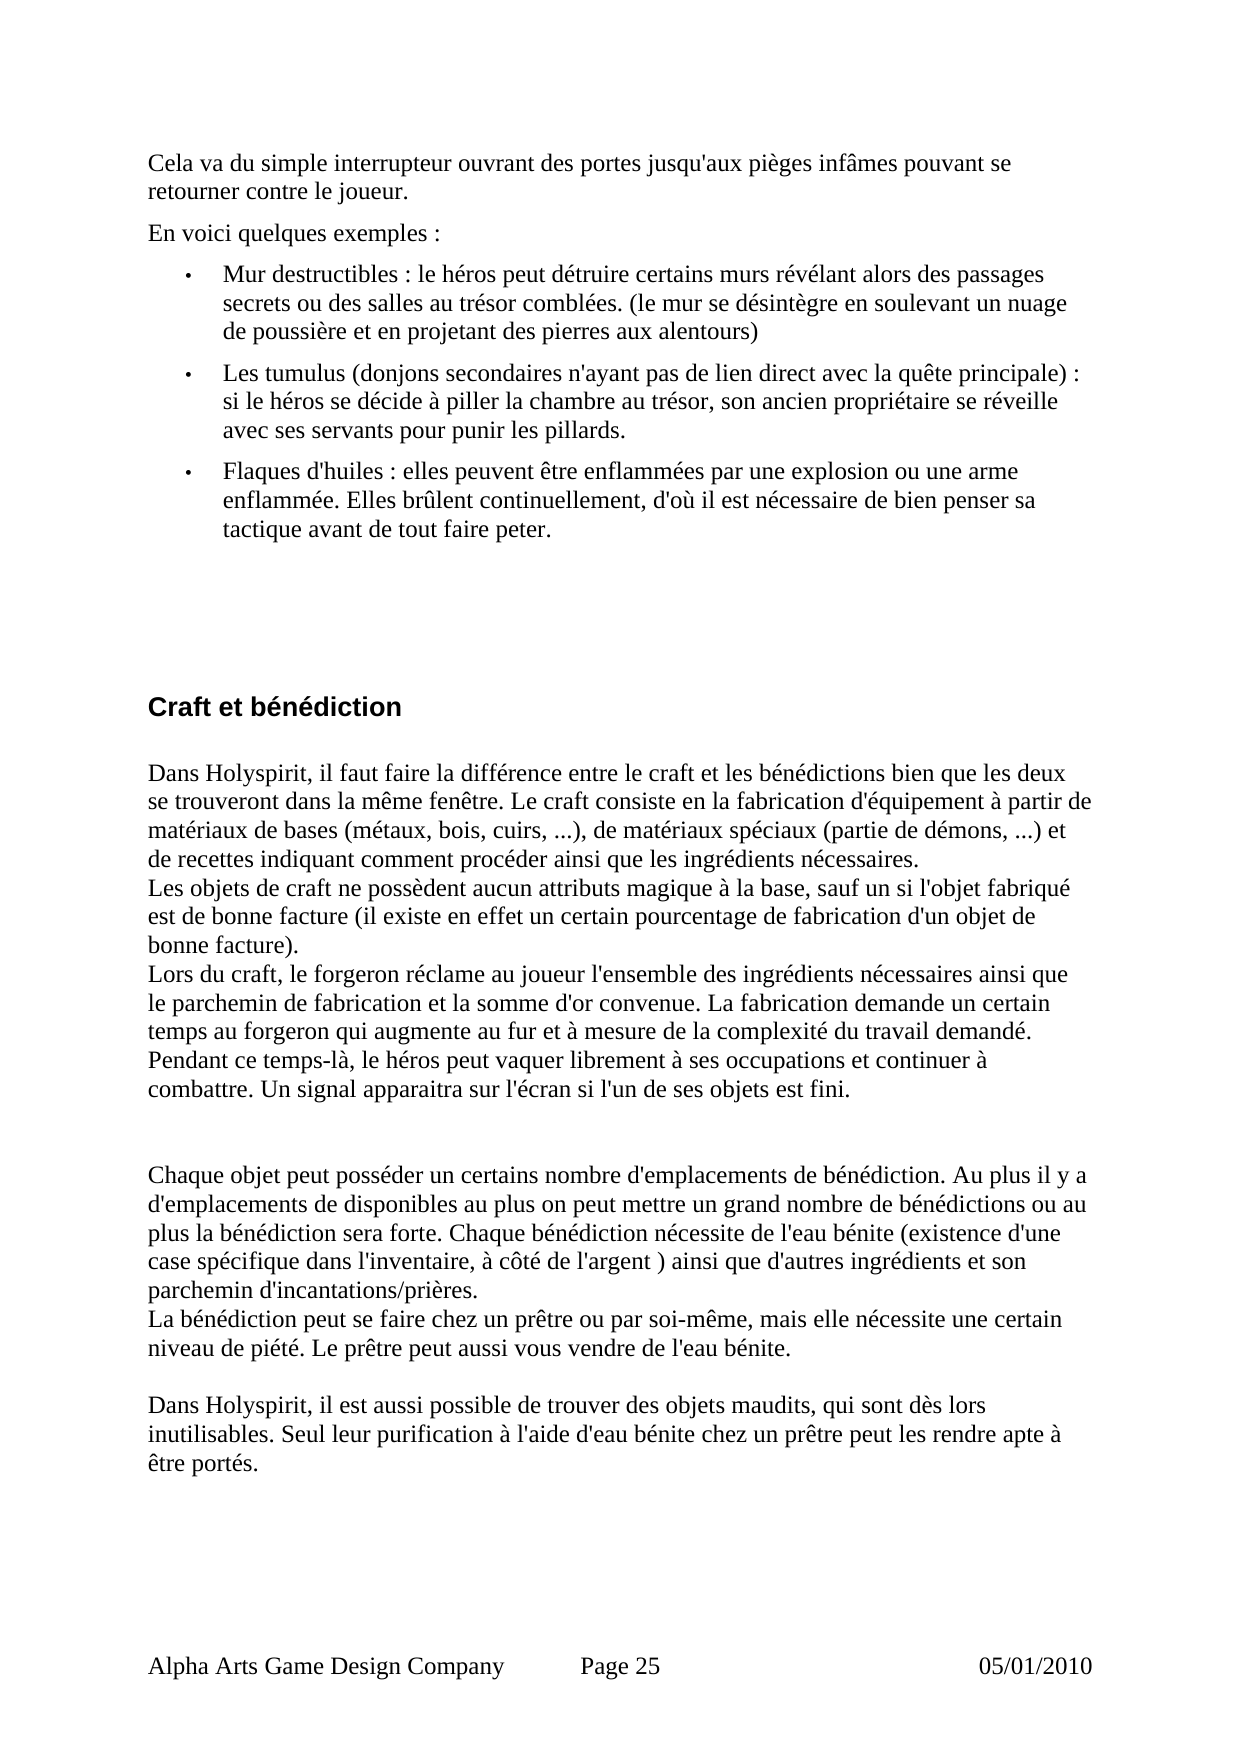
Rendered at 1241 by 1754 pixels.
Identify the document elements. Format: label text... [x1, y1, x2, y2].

list Mur destructibles : le héros peut détruire certains murs révélant alors des passages secrets ou des salles au trésor comblées. (le mur se désintègre en soulevant un nuage de poussière et en projetant des pierres aux alentours) [185, 259, 1092, 345]
list Flaques d'huiles : elles peuvent être enflammées par une explosion ou une arme enflammée. Elles brûlent continuellement, d'où il est nécessaire de bien penser sa tactique avant de tout faire peter. [185, 456, 1092, 543]
text Lors du craft, le forgeron réclame au joueur l'ensemble des ingrédients nécessaires ainsi que le parchemin de fabrication et la somme d'or convenue. La fabrication demande un certain temps au forgeron qui augmente au fur et à mesure de la complexité du travail demandé. Pendant ce temps-là, le héros peut vaquer librement à ses occupations et continuer à combattre. Un signal apparaitra sur l'écran si l'un de ses objets est fini. [148, 959, 1092, 1103]
text Chaque objet peut posséder un certains nombre d'emplacements de bénédiction. Au plus il y a d'emplacements de disponibles au plus on peut mettre un grand nombre de bénédictions ou au plus la bénédiction sera forte. Chaque bénédiction nécessite de l'eau bénite (existence d'une case spécifique dans l'inventaire, à côté de l'argent ) ainsi que d'autres ingrédients et son parchemin d'incantations/prières. [148, 1160, 1092, 1304]
text La bénédiction peut se faire chez un prêtre ou par soi-même, mais elle nécessite une certain niveau de piété. Le prêtre peut aussi vous vendre de l'eau bénite. [148, 1304, 1092, 1361]
text Dans Holyspirit, il faut faire la différence entre le craft et les bénédictions bien que les deux se trouveront dans la même fenêtre. Le craft consiste en la fabrication d'équipement à partir de matériaux de bases (métaux, bois, cuirs, ...), de matériaux spéciaux (partie de démons, ...) et de recettes indiquant comment procéder ainsi que les ingrédients nécessaires. [148, 758, 1092, 873]
text Les objets de craft ne possèdent aucun attributs magique à la base, sauf un si l'objet fabriqué est de bonne facture (il existe en effet un certain pourcentage de fabrication d'un objet de bonne facture). [148, 873, 1092, 959]
text Cela va du simple interrupteur ouvrant des portes jusqu'aux pièges infâmes pouvant se retourner contre le joueur. [148, 148, 1092, 205]
text Dans Holyspirit, il est aussi possible de trouver des objets maudits, qui sont dès lors inutilisables. Seul leur purification à l'aide d'eau bénite chez un prêtre peut les rendre apte à être portés. [148, 1390, 1092, 1476]
subtitle Craft et bénédiction [148, 691, 1092, 723]
list Les tumulus (donjons secondaires n'ayant pas de lien direct avec la quête principale) : si le héros se décide à piller la chambre au trésor, son ancien propriétaire se réveille avec ses servants pour punir les pillards. [185, 358, 1092, 444]
text En voici quelques exemples : [148, 218, 1092, 246]
